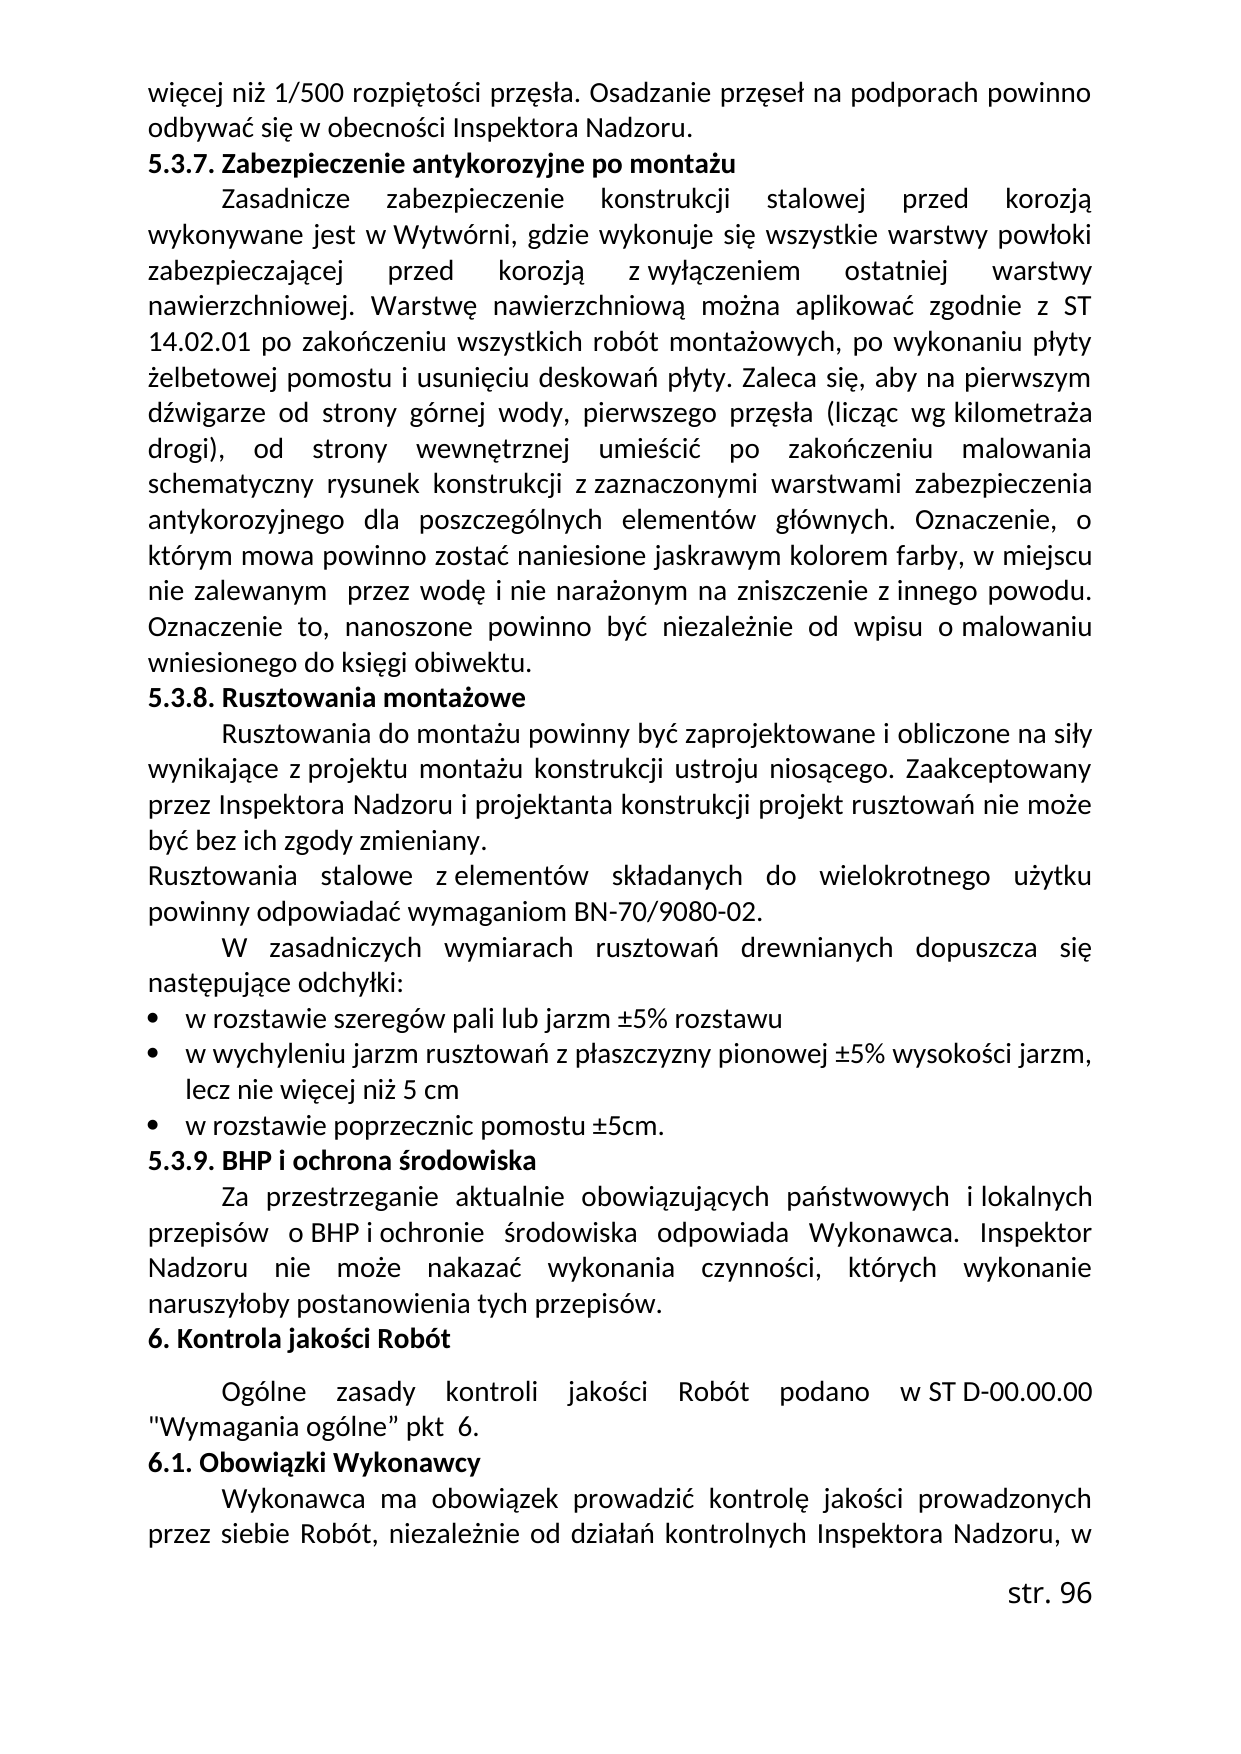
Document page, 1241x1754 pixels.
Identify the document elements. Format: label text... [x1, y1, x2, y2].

list w rozstawie szeregów pali lub jarzm ±5% rozstawu [148, 1000, 1093, 1036]
text Ogólne zasady kontroli jakości Robót podano w ST D‑00.00.00 "Wymagania ogólne” pkt 6. [148, 1373, 1093, 1444]
text Za przestrzeganie aktualnie obowiązujących państwowych i lokalnych przepisów o BHP i ochronie środowiska odpowiada Wykonawca. Inspektor Nadzoru nie może nakazać wykonania czynności, których wykonanie naruszyłoby postanowienia tych przepisów. [148, 1178, 1093, 1321]
text Zasadnicze zabezpieczenie konstrukcji stalowej przed korozją wykonywane jest w Wytwórni, gdzie wykonuje się wszystkie warstwy powłoki zabezpieczającej przed korozją z wyłączeniem ostatniej warstwy nawierzchniowej. Warstwę nawierzchniową można aplikować zgodnie z ST 14.02.01 po zakończeniu wszystkich robót montażowych, po wykonaniu płyty żelbetowej pomostu i usunięciu deskowań płyty. Zaleca się, aby na pierwszym dźwigarze od strony górnej wody, pierwszego przęsła (licząc wg kilometraża drogi), od strony wewnętrznej umieścić po zakończeniu malowania schematyczny rysunek konstrukcji z zaznaczonymi warstwami zabezpieczenia antykorozyjnego dla poszczególnych elementów głównych. Oznaczenie, o którym mowa powinno zostać naniesione jaskrawym kolorem farby, w miejscu nie zalewanym przez wodę i nie narażonym na zniszczenie z innego powodu. Oznaczenie to, nanoszone powinno być niezależnie od wpisu o malowaniu wniesionego do księgi obiwektu. [148, 181, 1093, 679]
text 6.1. Obowiązki Wykonawcy [148, 1444, 1093, 1480]
text Wykonawca ma obowiązek prowadzić kontrolę jakości prowadzonych przez siebie Robót, niezależnie od działań kontrolnych Inspektora Nadzoru, w [148, 1480, 1093, 1551]
text 5.3.7. Zabezpieczenie antykorozyjne po montażu [148, 145, 1093, 181]
text Rusztowania do montażu powinny być zaprojektowane i obliczone na siły wynikające z projektu montażu konstrukcji ustroju niosącego. Zaakceptowany przez Inspektora Nadzoru i projektanta konstrukcji projekt rusztowań nie może być bez ich zgody zmieniany. [148, 715, 1093, 857]
text Rusztowania stalowe z elementów składanych do wielokrotnego użytku powinny odpowiadać wymaganiom BN‑70/9080‑02. [148, 857, 1093, 929]
list w wychyleniu jarzm rusztowań z płaszczyzny pionowej ±5% wysokości jarzm, lecz nie więcej niż 5 cm [148, 1036, 1093, 1107]
text 5.3.8. Rusztowania montażowe [148, 679, 1093, 715]
text 6. Kontrola jakości Robót [148, 1321, 1093, 1356]
list w rozstawie poprzecznic pomostu ±5cm. [148, 1107, 1093, 1142]
text więcej niż 1/500 rozpiętości przęsła. Osadzanie przęseł na podporach powinno odbywać się w obecności Inspektora Nadzoru. [148, 74, 1093, 145]
text 5.3.9. BHP i ochrona środowiska [148, 1142, 1093, 1178]
text W zasadniczych wymiarach rusztowań drewnianych dopuszcza się następujące odchyłki: [148, 929, 1093, 1000]
